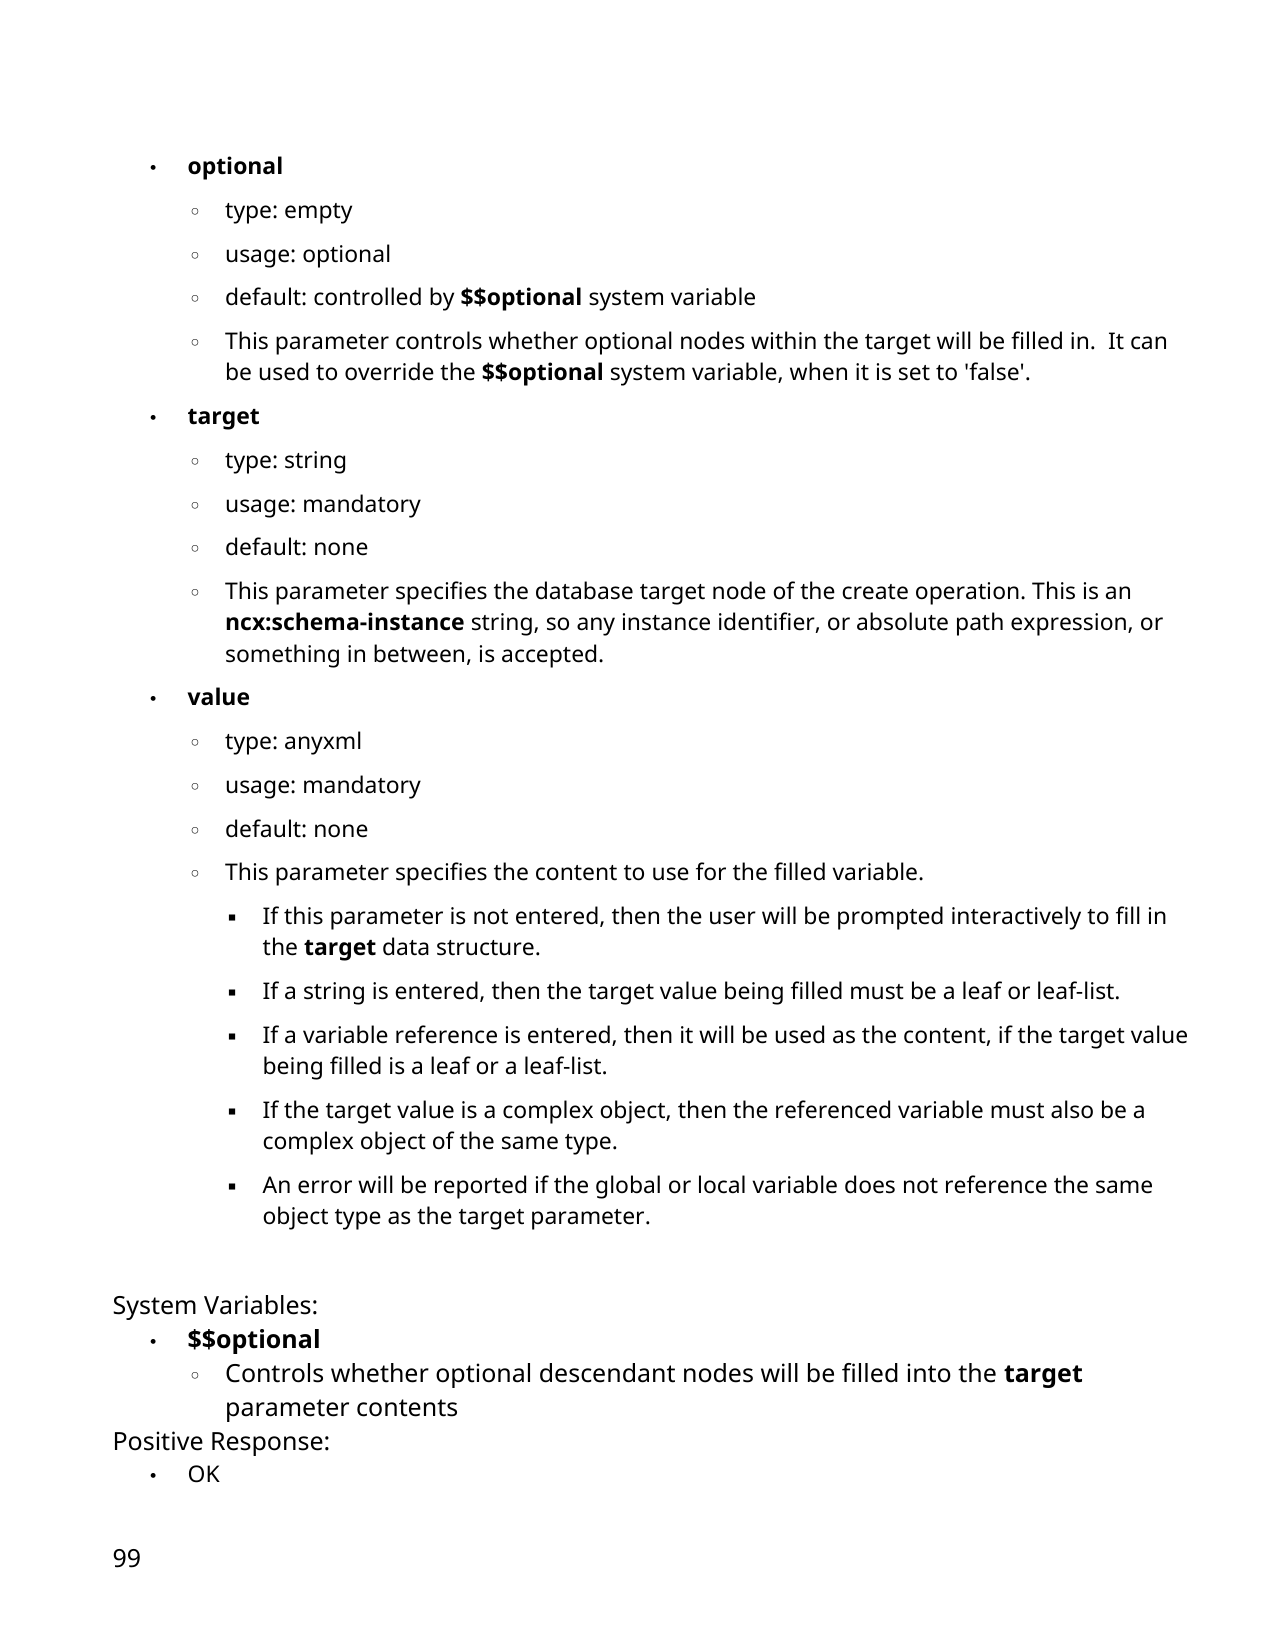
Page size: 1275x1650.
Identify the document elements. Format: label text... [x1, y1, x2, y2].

list usage: mandatory [187, 487, 1200, 519]
list usage: optional [187, 237, 1200, 269]
list default: controlled by $$optional system variable [187, 281, 1200, 312]
list OK [150, 1458, 1200, 1489]
list Controls whether optional descendant nodes will be filled into the target parameter contents [187, 1356, 1200, 1424]
list type: anyxml [187, 725, 1200, 756]
list optional [150, 150, 1200, 181]
list type: string [187, 444, 1200, 475]
list If a string is entered, then the target value being filled must be a leaf or leaf-list. [225, 975, 1200, 1006]
text Positive Response: [112, 1424, 1200, 1458]
list This parameter specifies the database target node of the create operation. This is an ncx:schema-instance string, so any instance identifier, or absolute path expression, or something in between, is accepted. [187, 575, 1200, 669]
list If the target value is a complex object, then the referenced variable must also be a complex object of the same type. [225, 1094, 1200, 1156]
list usage: mandatory [187, 769, 1200, 800]
list value [150, 681, 1200, 712]
list An error will be reported if the global or local variable does not reference the same object type as the target parameter. [225, 1169, 1200, 1231]
list type: empty [187, 194, 1200, 225]
list This parameter controls whether optional nodes within the target will be filled in. It can be used to override the $$optional system variable, when it is set to 'false'. [187, 325, 1200, 387]
list default: none [187, 812, 1200, 844]
list This parameter specifies the content to use for the filled variable. [187, 856, 1200, 887]
list target [150, 400, 1200, 431]
list If this parameter is not entered, then the user will be prompted interactively to fill in the target data structure. [225, 900, 1200, 962]
list If a variable reference is entered, then it will be used as the content, if the target value being filled is a leaf or a leaf-list. [225, 1019, 1200, 1081]
list $$optional [150, 1322, 1200, 1356]
list default: none [187, 531, 1200, 562]
text System Variables: [112, 1287, 1200, 1322]
